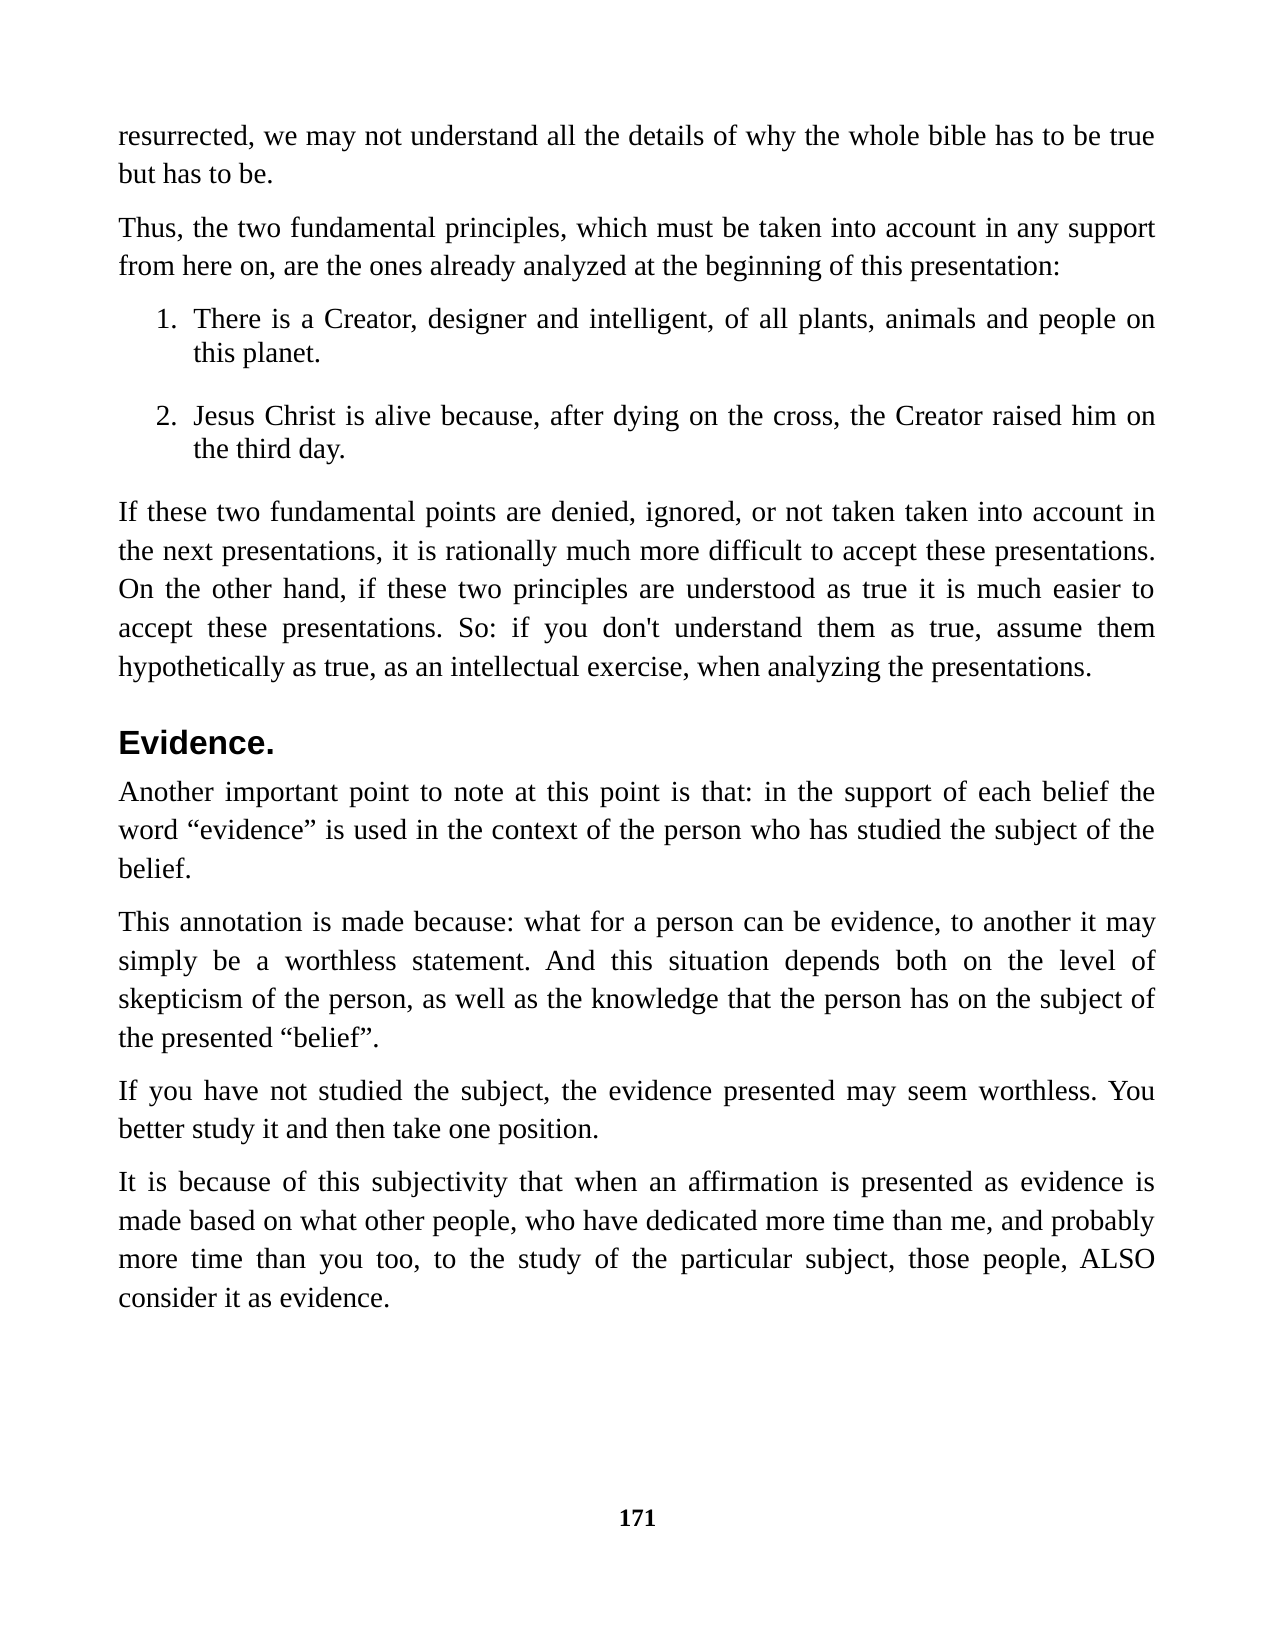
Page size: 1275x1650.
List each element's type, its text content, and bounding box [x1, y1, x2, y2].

text If these two fundamental points are denied, ignored, or not taken taken into account in the next presentations, it is rationally much more difficult to accept these presentations. On the other hand, if these two principles are understood as true it is much easier to accept these presentations. So: if you don't understand them as true, assume them hypothetically as true, as an intellectual exercise, when analyzing the presentations. [118, 494, 1157, 682]
text Thus, the two fundamental principles, which must be taken into account in any support from here on, are the ones already analyzed at the beginning of this presentation: [118, 210, 1157, 282]
text Another important point to note at this point is that: in the support of each belief the word “evidence” is used in the context of the person who has studied the subject of the belief. [118, 774, 1157, 884]
list Jesus Christ is alive because, after dying on the cross, the Creator raised him on the third day. [156, 398, 1157, 465]
text If you have not studied the subject, the evidence presented may seem worthless. You better study it and then take one position. [118, 1073, 1157, 1145]
text This annotation is made because: what for a person can be evidence, to another it may simply be a worthless statement. And this situation depends both on the level of skepticism of the person, as well as the knowledge that the person has on the subject of the presented “belief”. [118, 904, 1157, 1053]
text It is because of this subjectivity that when an affirmation is presented as evidence is made based on what other people, who have dedicated more time than me, and probably more time than you too, to the study of the particular subject, those people, ALSO consider it as evidence. [118, 1164, 1157, 1314]
subtitle Evidence. [118, 723, 1157, 761]
text resurrected, we may not understand all the details of why the whole bible has to be true but has to be. [118, 118, 1157, 190]
list There is a Creator, designer and intelligent, of all plants, animals and people on this planet. [156, 301, 1157, 368]
